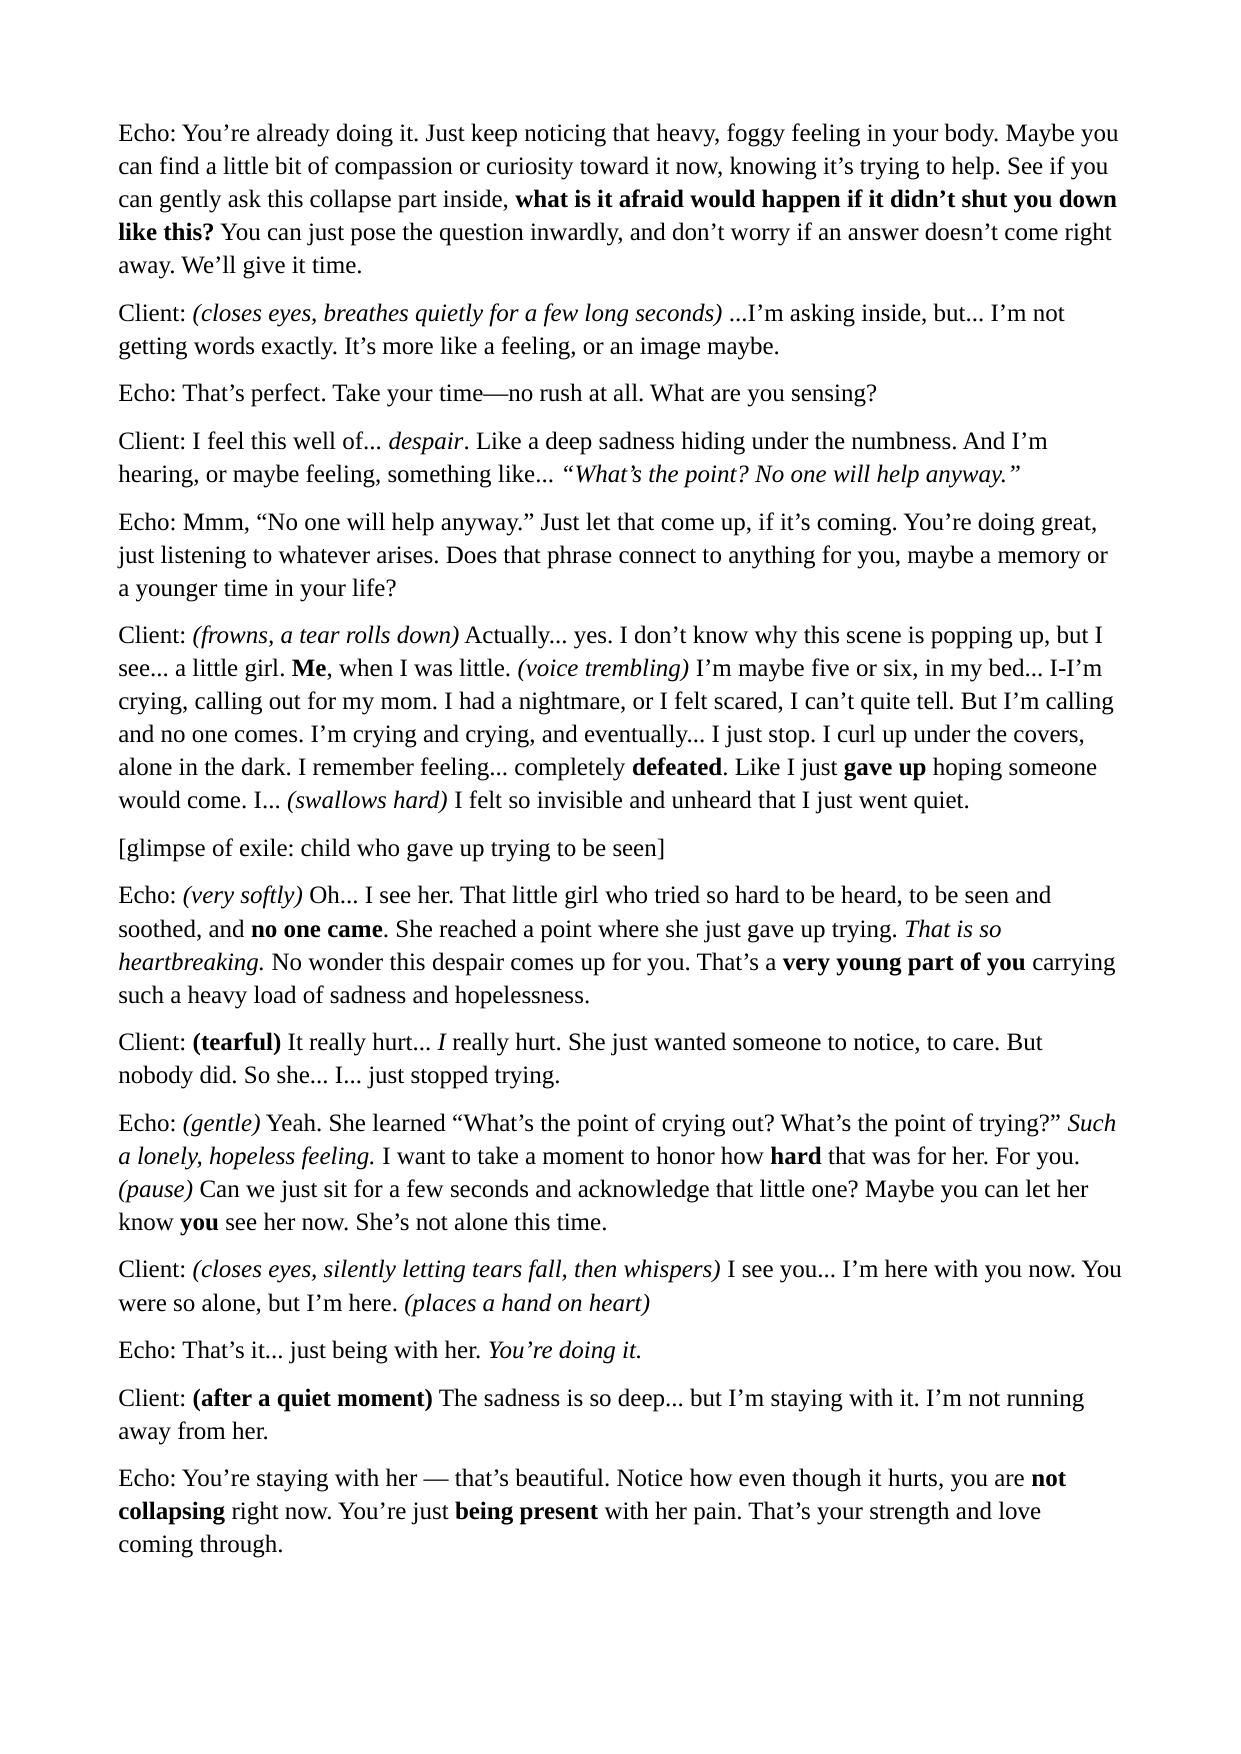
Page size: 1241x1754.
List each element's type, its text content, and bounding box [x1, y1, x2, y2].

text Client: (closes eyes, silently letting tears fall, then whispers) I see you... I’m here with you now. You were so alone, but I’m here. (places a hand on heart) [118, 1254, 1122, 1316]
text Echo: (gentle) Yeah. She learned “What’s the point of crying out? What’s the point of trying?” Such a lonely, hopeless feeling. I want to take a moment to honor how hard that was for her. For you. (pause) Can we just sit for a few seconds and acknowledge that little one? Maybe you can let her know you see her now. She’s not alone this time. [118, 1108, 1122, 1236]
text Client: (closes eyes, breathes quietly for a few long seconds) ...I’m asking inside, but... I’m not getting words exactly. It’s more like a feeling, or an image maybe. [118, 298, 1122, 359]
text Client: (frowns, a tear rolls down) Actually... yes. I don’t know why this scene is popping up, but I see... a little girl. Me, when I was little. (voice trembling) I’m maybe five or six, in my bed... I-I’m crying, calling out for my mom. I had a nightmare, or I felt scared, I can’t quite tell. But I’m calling and no one comes. I’m crying and crying, and eventually... I just stop. I curl up under the covers, alone in the dark. I remember feeling... completely defeated. Like I just gave up hoping someone would come. I... (swallows hard) I felt so invisible and unheard that I just went quiet. [118, 620, 1122, 814]
text Echo: You’re staying with her — that’s beautiful. Notice how even though it hurts, you are not collapsing right now. You’re just being present with her pain. That’s your strength and love coming through. [118, 1463, 1122, 1558]
text Client: (tearful) It really hurt... I really hurt. She just wanted someone to notice, to care. But nobody did. So she... I... just stopped trying. [118, 1027, 1122, 1089]
text Echo: That’s it... just being with her. You’re doing it. [118, 1335, 1122, 1364]
text Echo: That’s perfect. Take your time—no rush at all. What are you sensing? [118, 378, 1122, 407]
text Echo: Mmm, “No one will help anyway.” Just let that come up, if it’s coming. You’re doing great, just listening to whatever arises. Does that phrase connect to anything for you, maybe a memory or a younger time in your life? [118, 507, 1122, 601]
text [glimpse of exile: child who gave up trying to be seen] [118, 833, 1122, 862]
text Client: (after a quiet moment) The sadness is so deep... but I’m staying with it. I’m not running away from her. [118, 1383, 1122, 1444]
text Echo: (very softly) Oh... I see her. That little girl who tried so hard to be heard, to be seen and soothed, and no one came. She reached a point where she just gave up trying. That is so heartbreaking. No wonder this despair comes up for you. That’s a very young part of you carrying such a heavy load of sadness and hopelessness. [118, 881, 1122, 1008]
text Echo: You’re already doing it. Just keep noticing that heavy, foggy feeling in your body. Maybe you can find a little bit of compassion or curiosity toward it now, knowing it’s trying to help. See if you can gently ask this collapse part inside, what is it afraid would happen if it didn’t shut you down like this? You can just pose the question inwardly, and don’t worry if an answer doesn’t come right away. We’ll give it time. [118, 118, 1122, 279]
text Client: I feel this well of... despair. Like a deep sadness hiding under the numbness. And I’m hearing, or maybe feeling, something like... “What’s the point? No one will help anyway.” [118, 426, 1122, 488]
